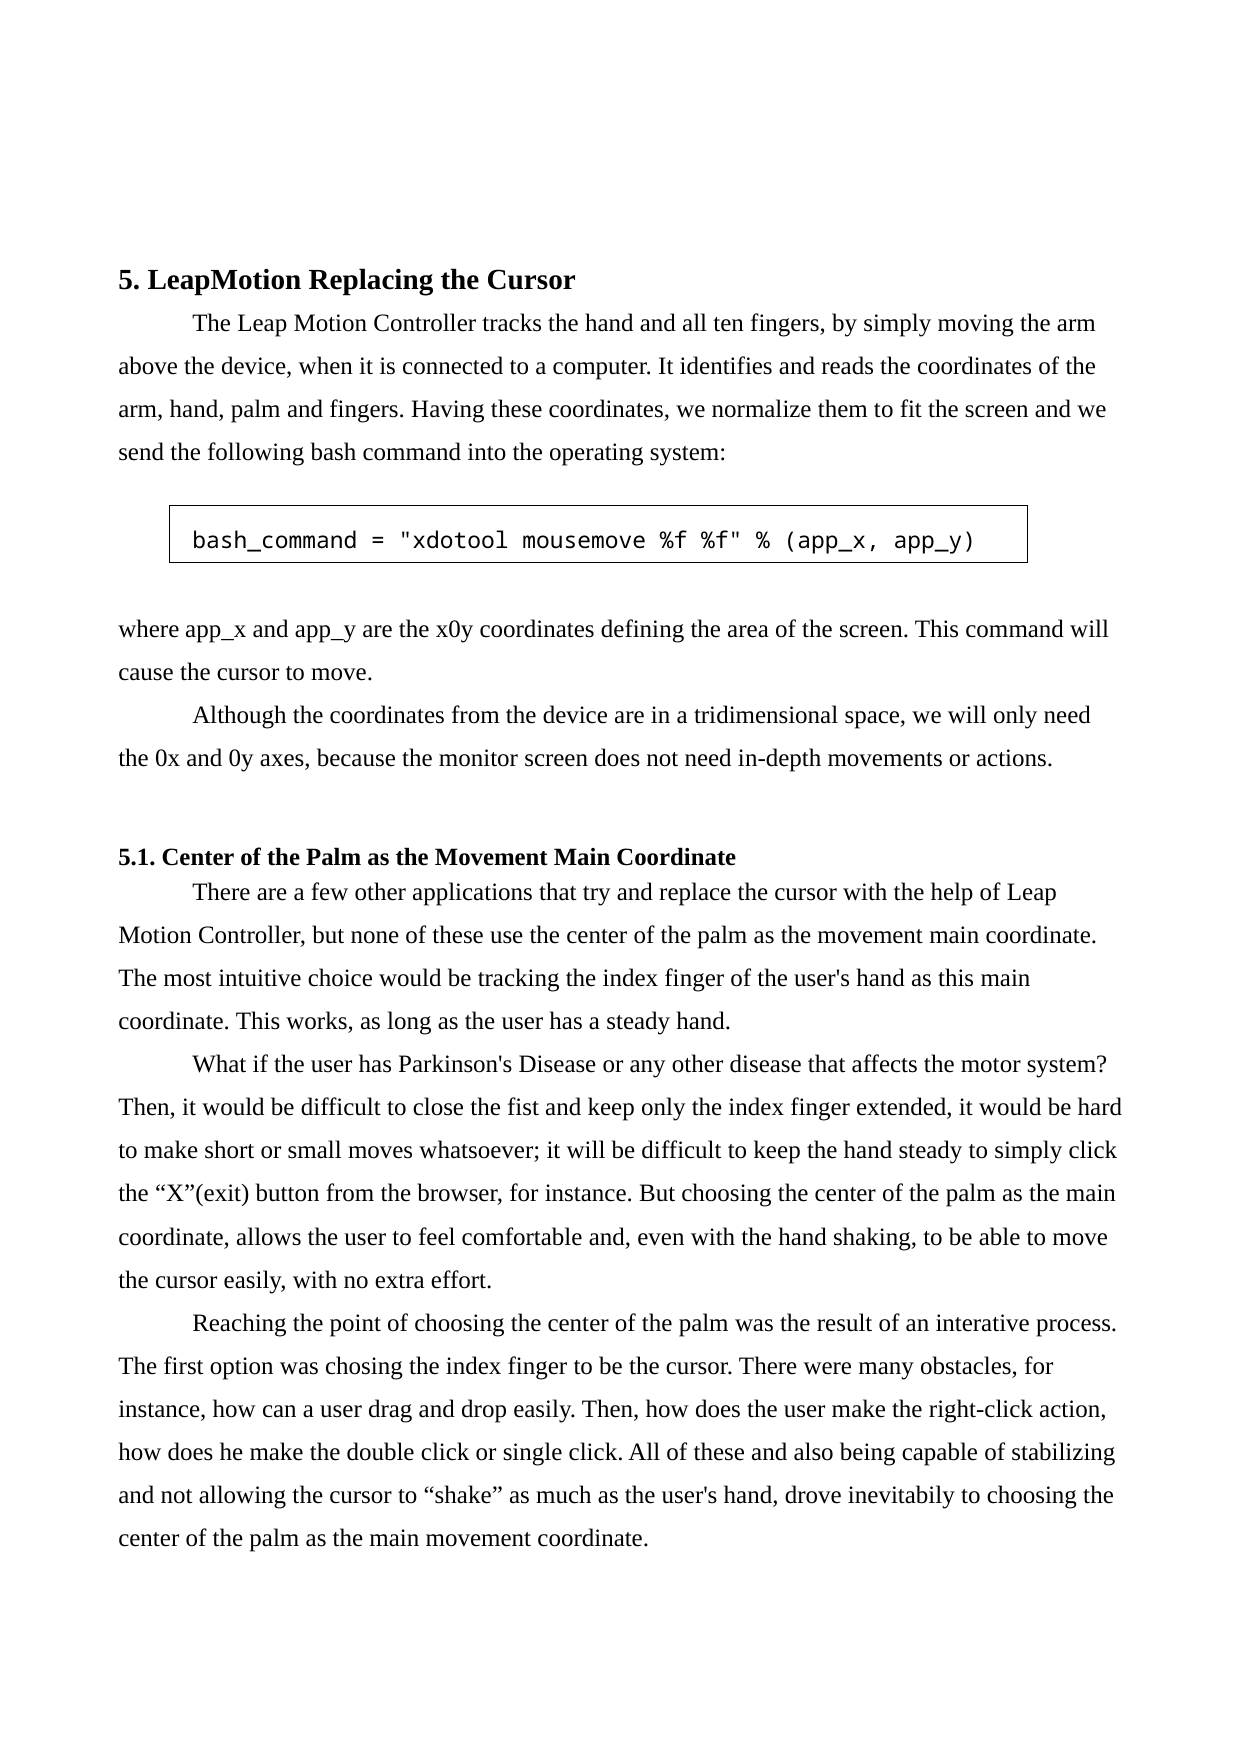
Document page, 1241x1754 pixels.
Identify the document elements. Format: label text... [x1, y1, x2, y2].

text The Leap Motion Controller tracks the hand and all ten fingers, by simply moving the arm above the device, when it is connected to a computer. It identifies and reads the coordinates of the arm, hand, palm and fingers. Having these coordinates, we normalize them to fit the screen and we send the following bash command into the operating system: [118, 308, 1122, 466]
text Although the coordinates from the device are in a tridimensional space, we will only need the 0x and 0y axes, because the monitor screen does not need in-depth movements or actions. [118, 700, 1122, 772]
text There are a few other applications that try and replace the cursor with the help of Leap Motion Controller, but none of these use the center of the palm as the movement main coordinate. The most intuitive choice would be tracking the index finger of the user's hand as this main coordinate. This works, as long as the user has a steady hand. [118, 877, 1122, 1035]
text Reaching the point of choosing the center of the palm was the result of an interative process. The first option was chosing the index finger to be the cursor. There were many obstacles, for instance, how can a user drag and drop easily. Then, how does the user make the right-click action, how does he make the double click or single click. All of these and also being capable of stabilizing and not allowing the cursor to “shake” as much as the user's hand, drove inevitabily to choosing the center of the palm as the main movement coordinate. [118, 1308, 1122, 1552]
text bash_command = "xdotool mousemove %f %f" % (app_x, app_y) [170, 524, 1027, 555]
text [1028, 524, 1122, 555]
text where app_x and app_y are the x0y coordinates defining the area of the screen. This command will cause the cursor to move. [118, 614, 1122, 686]
subtitle 5. LeapMotion Replacing the Cursor [118, 262, 1122, 296]
text What if the user has Parkinson's Disease or any other disease that affects the motor system? Then, it would be difficult to close the fist and keep only the index finger extended, it would be hard to make short or small moves whatsoever; it will be difficult to keep the hand steady to simply click the “X”(exit) button from the browser, for instance. But choosing the center of the palm as the main coordinate, allows the user to feel comfortable and, even with the hand shaking, to be able to move the cursor easily, with no extra effort. [118, 1049, 1122, 1293]
text [118, 524, 169, 555]
subtitle 5.1. Center of the Palm as the Movement Main Coordinate [118, 842, 1122, 870]
